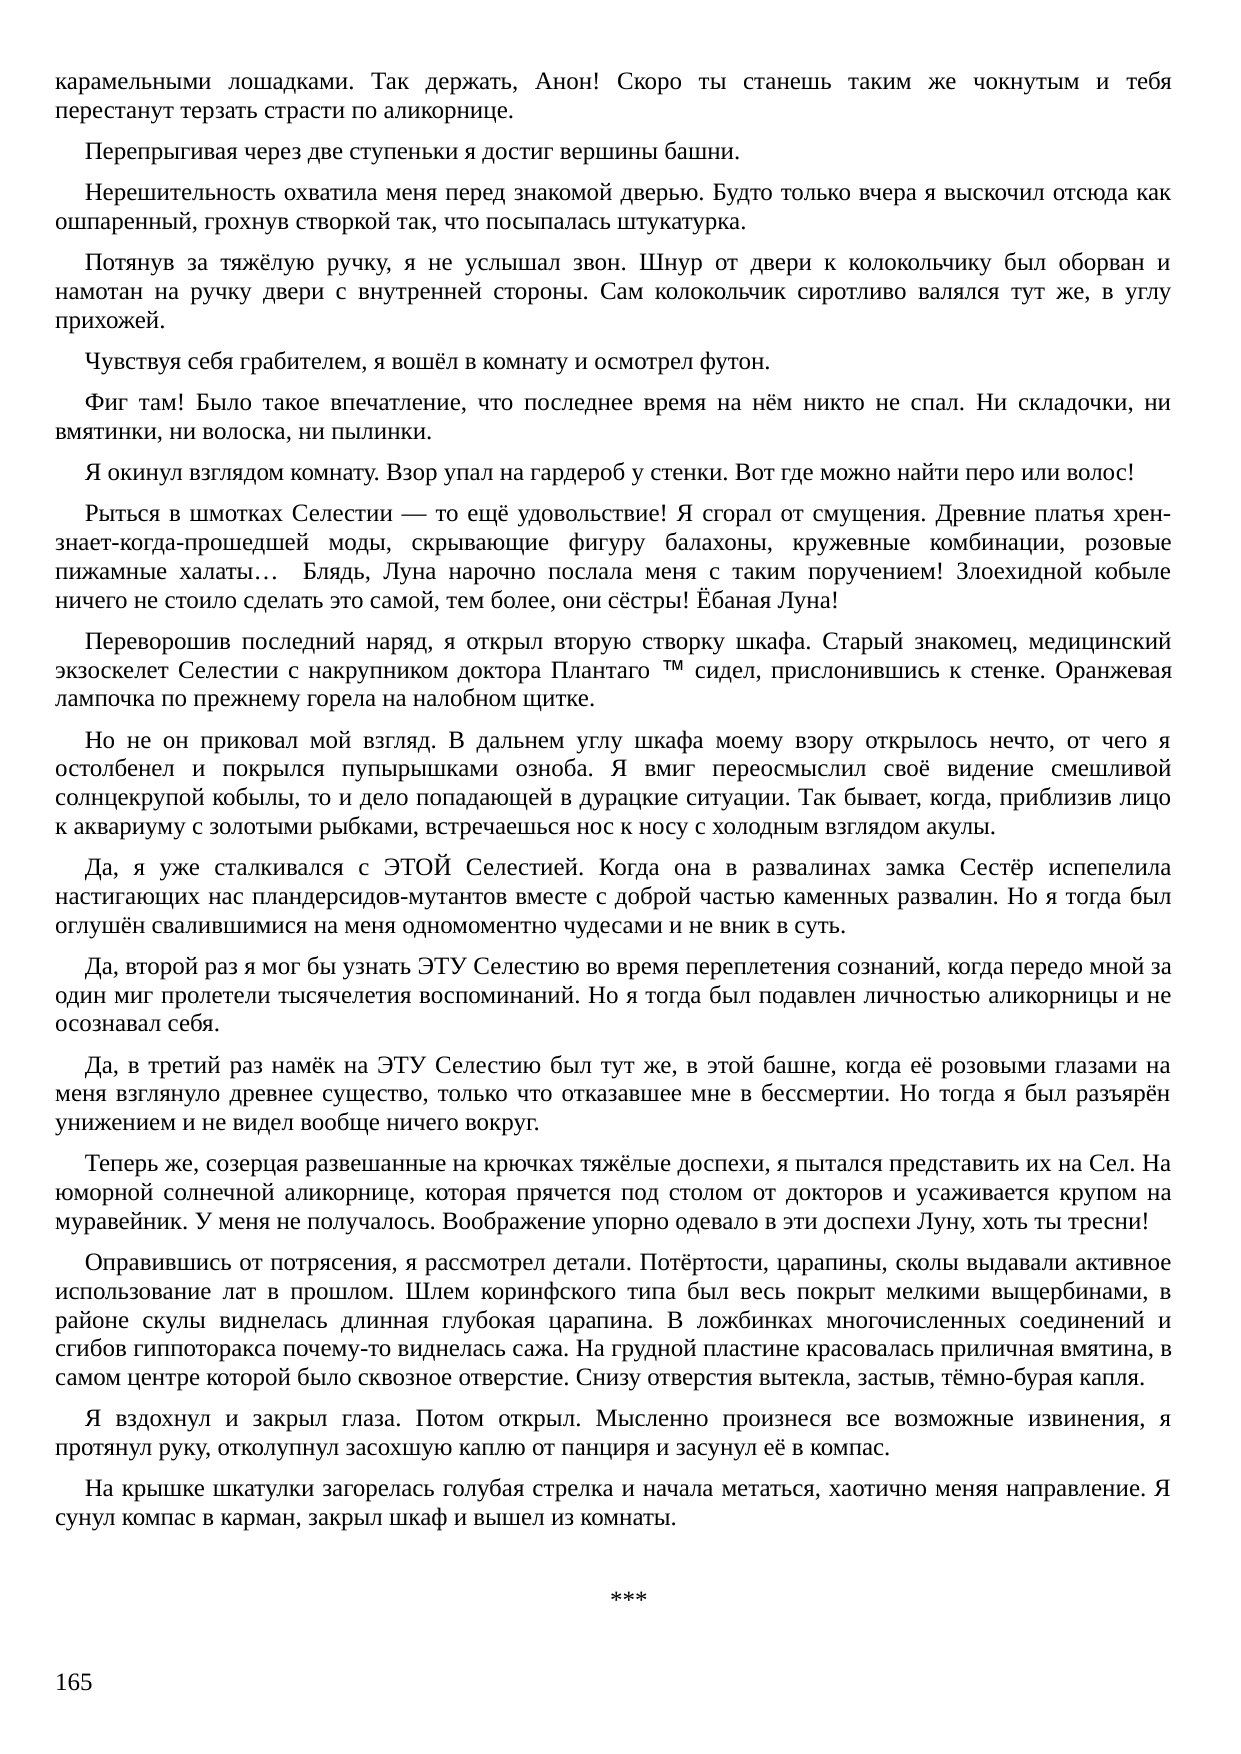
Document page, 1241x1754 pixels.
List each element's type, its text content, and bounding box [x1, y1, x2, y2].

text Я окинул взглядом комнату. Взор упал на гардероб у стенки. Вот где можно найти перо или волос! [55, 457, 1173, 486]
text Перепрыгивая через две ступеньки я достиг вершины башни. [55, 136, 1173, 165]
text Но не он приковал мой взгляд. В дальнем углу шкафа моему взору открылось нечто, от чего я остолбенел и покрылся пупырышками озноба. Я вмиг переосмыслил своё видение смешливой солнцекрупой кобылы, то и дело попадающей в дурацкие ситуации. Так бывает, когда, приблизив лицо к аквариуму с золотыми рыбками, встречаешься нос к носу с холодным взглядом акулы. [55, 725, 1173, 840]
text Нерешительность охватила меня перед знакомой дверью. Будто только вчера я выскочил отсюда как ошпаренный, грохнув створкой так, что посыпалась штукатурка. [55, 177, 1173, 235]
text Чувствуя себя грабителем, я вошёл в комнату и осмотрел футон. [55, 346, 1173, 375]
text Я вздохнул и закрыл глаза. Потом открыл. Мысленно произнеся все возможные извинения, я протянул руку, отколупнул засохшую каплю от панциря и засунул её в компас. [55, 1403, 1173, 1461]
text Да, в третий раз намёк на ЭТУ Селестию был тут же, в этой башне, когда её розовыми глазами на меня взглянуло древнее существо, только что отказавшее мне в бессмертии. Но тогда я был разъярён унижением и не видел вообще ничего вокруг. [55, 1050, 1173, 1136]
text На крышке шкатулки загорелась голубая стрелка и начала метаться, хаотично меняя направление. Я сунул компас в карман, закрыл шкаф и вышел из комнаты. [55, 1473, 1173, 1531]
text Рыться в шмотках Селестии — то ещё удовольствие! Я сгорал от смущения. Древние платья хрен-знает-когда-прошедшей моды, скрывающие фигуру балахоны, кружевные комбинации, розовые пижамные халаты… Блядь, Луна нарочно послала меня с таким поручением! Злоехидной кобыле ничего не стоило сделать это самой, тем более, они сёстры! Ёбаная Луна! [55, 498, 1173, 613]
text Переворошив последний наряд, я открыл вторую створку шкафа. Старый знакомец, медицинский экзоскелет Селестии с накрупником доктора Плантаго  сидел, прислонившись к стенке. Оранжевая лампочка по прежнему горела на налобном щитке. [55, 626, 1173, 712]
text Потянув за тяжёлую ручку, я не услышал звон. Шнур от двери к колокольчику был оборван и намотан на ручку двери с внутренней стороны. Сам колокольчик сиротливо валялся тут же, в углу прихожей. [55, 247, 1173, 333]
text Фиг там! Было такое впечатление, что последнее время на нём никто не спал. Ни складочки, ни вмятинки, ни волоска, ни пылинки. [55, 387, 1173, 445]
text карамельными лошадками. Так держать, Анон! Скоро ты станешь таким же чокнутым и тебя перестанут терзать страсти по аликорнице. [55, 66, 1173, 123]
text Оправившись от потрясения, я рассмотрел детали. Потёртости, царапины, сколы выдавали активное использование лат в прошлом. Шлем коринфского типа был весь покрыт мелкими выщербинами, в районе скулы виднелась длинная глубокая царапина. В ложбинках многочисленных соединений и сгибов гиппоторакса почему-то виднелась сажа. На грудной пластине красовалась приличная вмятина, в самом центре которой было сквозное отверстие. Снизу отверстия вытекла, застыв, тёмно-бурая капля. [55, 1247, 1173, 1391]
text Да, второй раз я мог бы узнать ЭТУ Селестию во время переплетения сознаний, когда передо мной за один миг пролетели тысячелетия воспоминаний. Но я тогда был подавлен личностью аликорницы и не осознавал себя. [55, 951, 1173, 1037]
text *** [55, 1585, 1173, 1613]
text Да, я уже сталкивался с ЭТОЙ Селестией. Когда она в развалинах замка Сестёр испепелила настигающих нас пландерсидов-мутантов вместе с доброй частью каменных развалин. Но я тогда был оглушён свалившимися на меня одномоментно чудесами и не вник в суть. [55, 852, 1173, 938]
text Теперь же, созерцая развешанные на крючках тяжёлые доспехи, я пытался представить их на Сел. На юморной солнечной аликорнице, которая прячется под столом от докторов и усаживается крупом на муравейник. У меня не получалось. Воображение упорно одевало в эти доспехи Луну, хоть ты тресни! [55, 1148, 1173, 1235]
